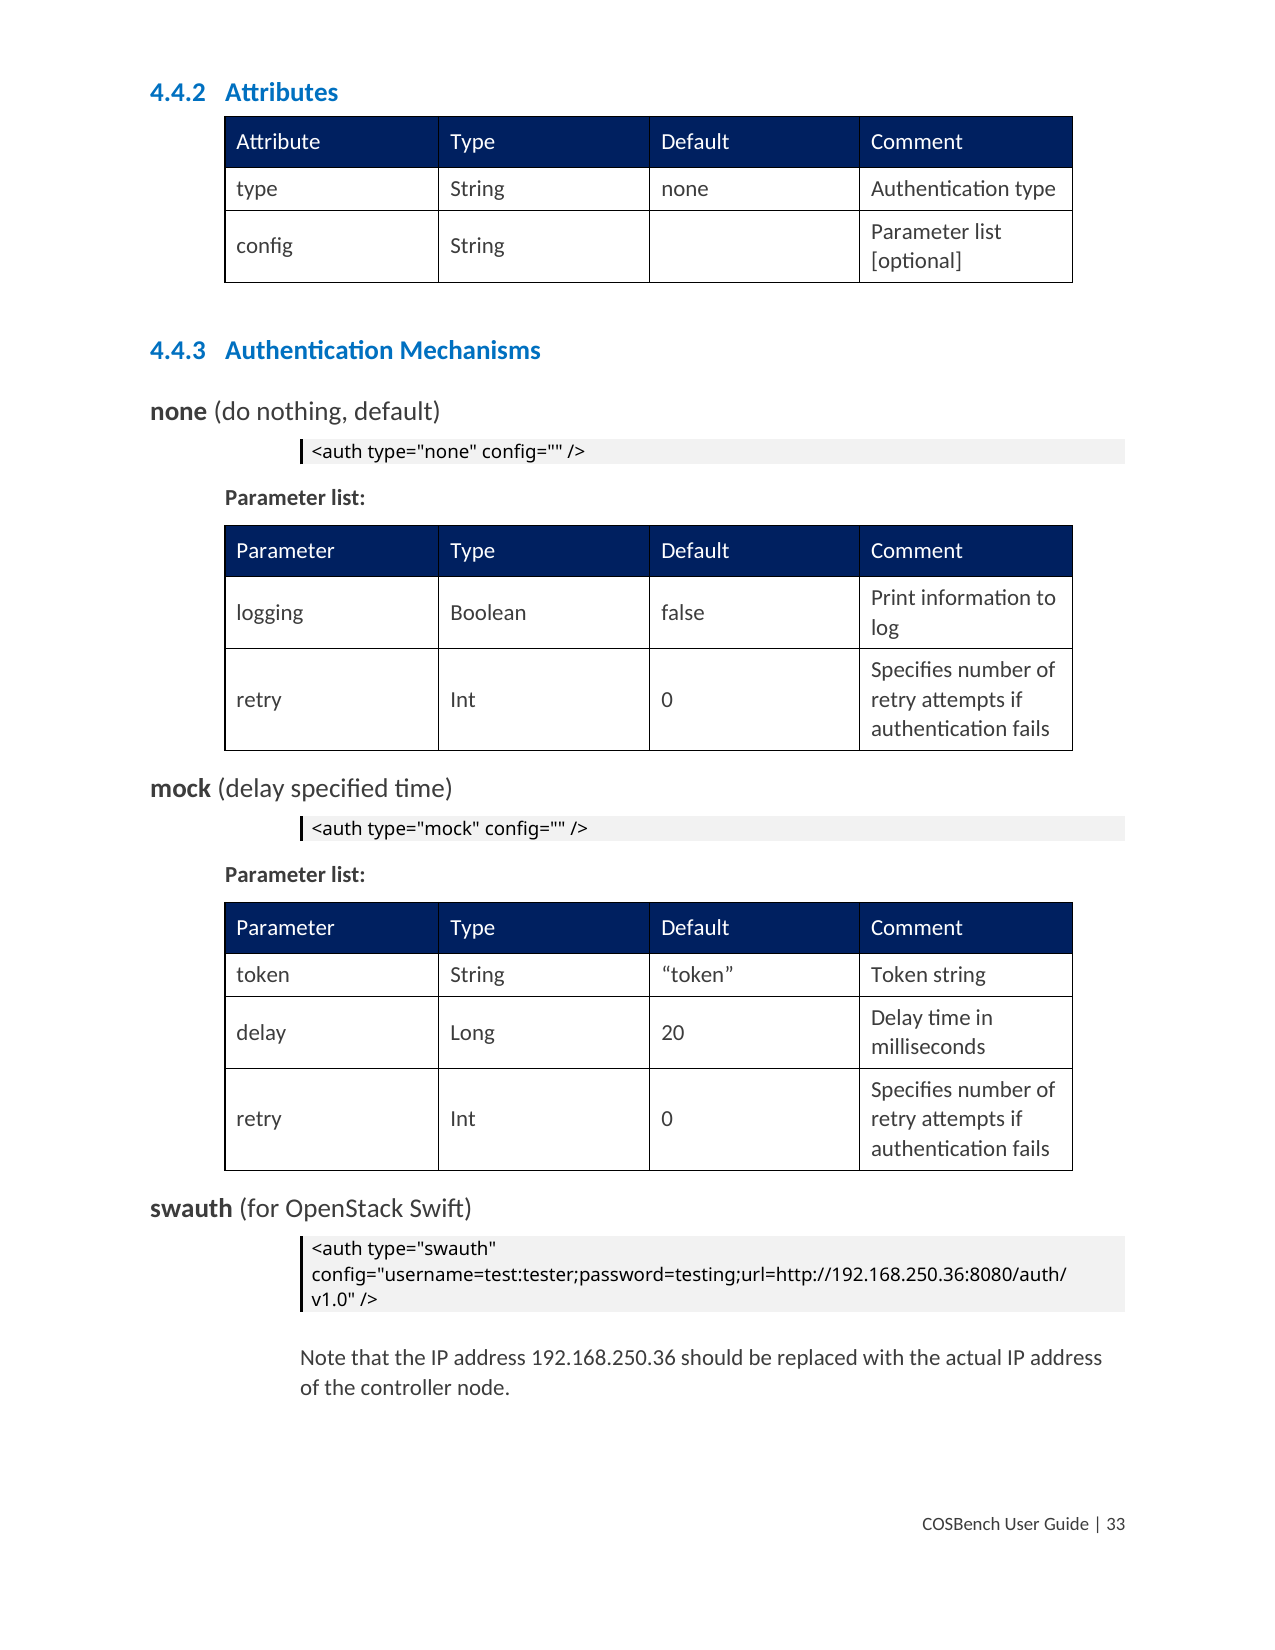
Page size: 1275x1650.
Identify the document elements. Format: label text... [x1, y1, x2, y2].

subtitle Authentication Mechanisms [150, 333, 1125, 366]
table_cell String [439, 211, 649, 282]
text Parameter list: [225, 483, 1125, 511]
text Parameter list: [225, 860, 1125, 888]
table_header Type [439, 117, 649, 167]
table_cell false [650, 577, 859, 648]
table_cell Authentication type [860, 168, 1072, 210]
table_cell config [226, 211, 438, 282]
text <auth type="mock" config="" /> [303, 816, 1125, 841]
table_cell Int [439, 649, 649, 750]
table_cell “token” [650, 954, 859, 996]
text <auth type="swauth" config="username=test:tester;password=testing;url=http://192.168.250.36:8080/auth/v1.0" /> [303, 1236, 1125, 1312]
table_cell delay [226, 997, 438, 1068]
subtitle none (do nothing, default) [150, 394, 1125, 428]
table_cell 0 [650, 649, 859, 750]
table_header Attribute [226, 117, 438, 167]
table_cell Boolean [439, 577, 649, 648]
table_cell 20 [650, 997, 859, 1068]
table_cell retry [226, 649, 438, 750]
table_header Comment [860, 903, 1072, 953]
table_header Default [650, 117, 859, 167]
table_cell Specifies number of retry attempts if authentication fails [860, 1069, 1072, 1169]
table_cell Delay time in milliseconds [860, 997, 1072, 1068]
table_cell token [226, 954, 438, 996]
table_cell type [226, 168, 438, 210]
table_cell Int [439, 1069, 649, 1169]
text Note that the IP address 192.168.250.36 should be replaced with the actual IP address of the controller node. [300, 1343, 1125, 1401]
table_cell Long [439, 997, 649, 1068]
table_header Parameter [226, 526, 438, 576]
table_header Type [439, 903, 649, 953]
table_cell retry [226, 1069, 438, 1169]
table_header Default [650, 526, 859, 576]
table_cell Token string [860, 954, 1072, 996]
table_cell [650, 211, 859, 282]
table_cell 0 [650, 1069, 859, 1169]
subtitle swauth (for OpenStack Swift) [150, 1191, 1125, 1224]
table_cell Specifies number of retry attempts if authentication fails [860, 649, 1072, 750]
subtitle Attributes [150, 75, 1125, 108]
table_cell Print information to log [860, 577, 1072, 648]
table_header Comment [860, 526, 1072, 576]
table_cell String [439, 168, 649, 210]
table_header Comment [860, 117, 1072, 167]
table_cell none [650, 168, 859, 210]
table_header Parameter [226, 903, 438, 953]
table_header Default [650, 903, 859, 953]
text <auth type="none" config="" /> [303, 439, 1125, 464]
table_cell Parameter list [optional] [860, 211, 1072, 282]
subtitle mock (delay specified time) [150, 772, 1125, 804]
table_cell logging [226, 577, 438, 648]
table_cell String [439, 954, 649, 996]
table_header Type [439, 526, 649, 576]
